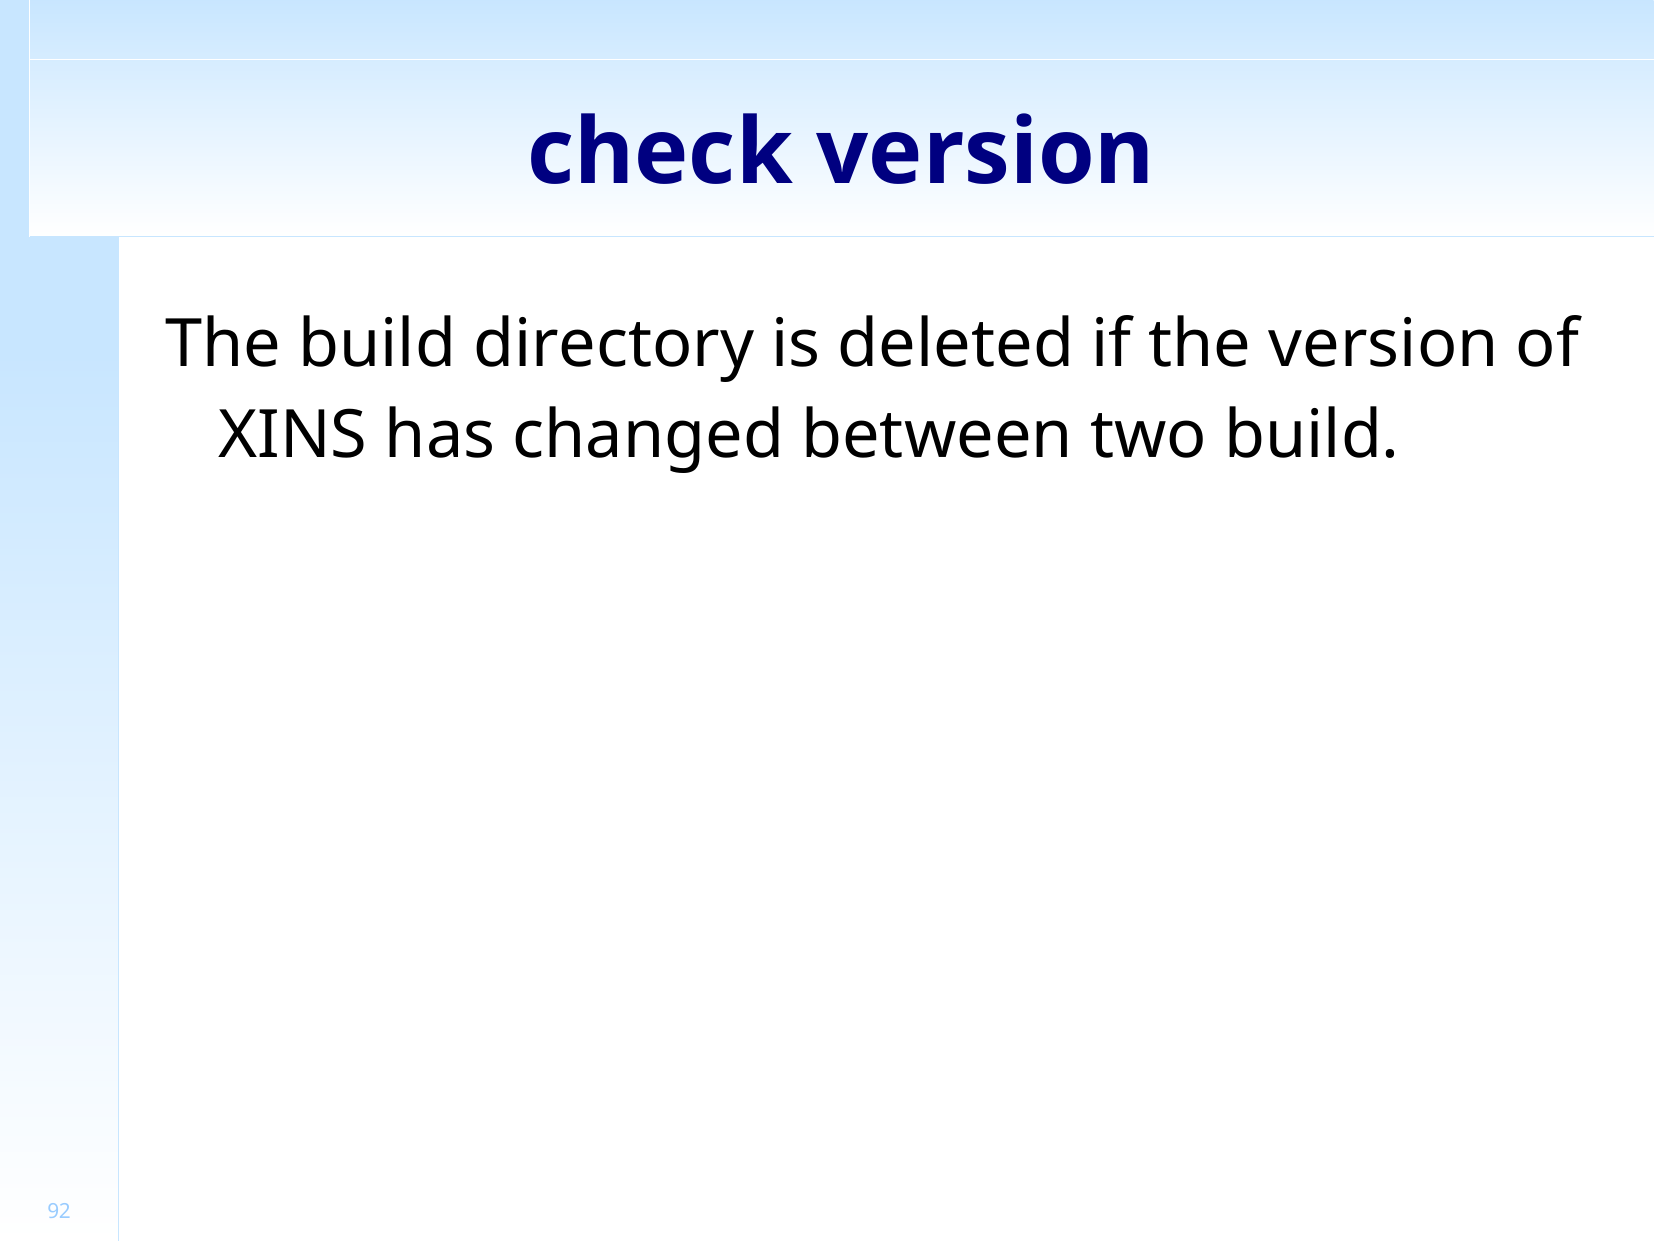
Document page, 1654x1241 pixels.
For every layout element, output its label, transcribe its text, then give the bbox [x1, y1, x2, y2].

title check version [29, 59, 1654, 237]
list The build directory is deleted if the version of XINS has changed between two build. [147, 295, 1625, 1182]
